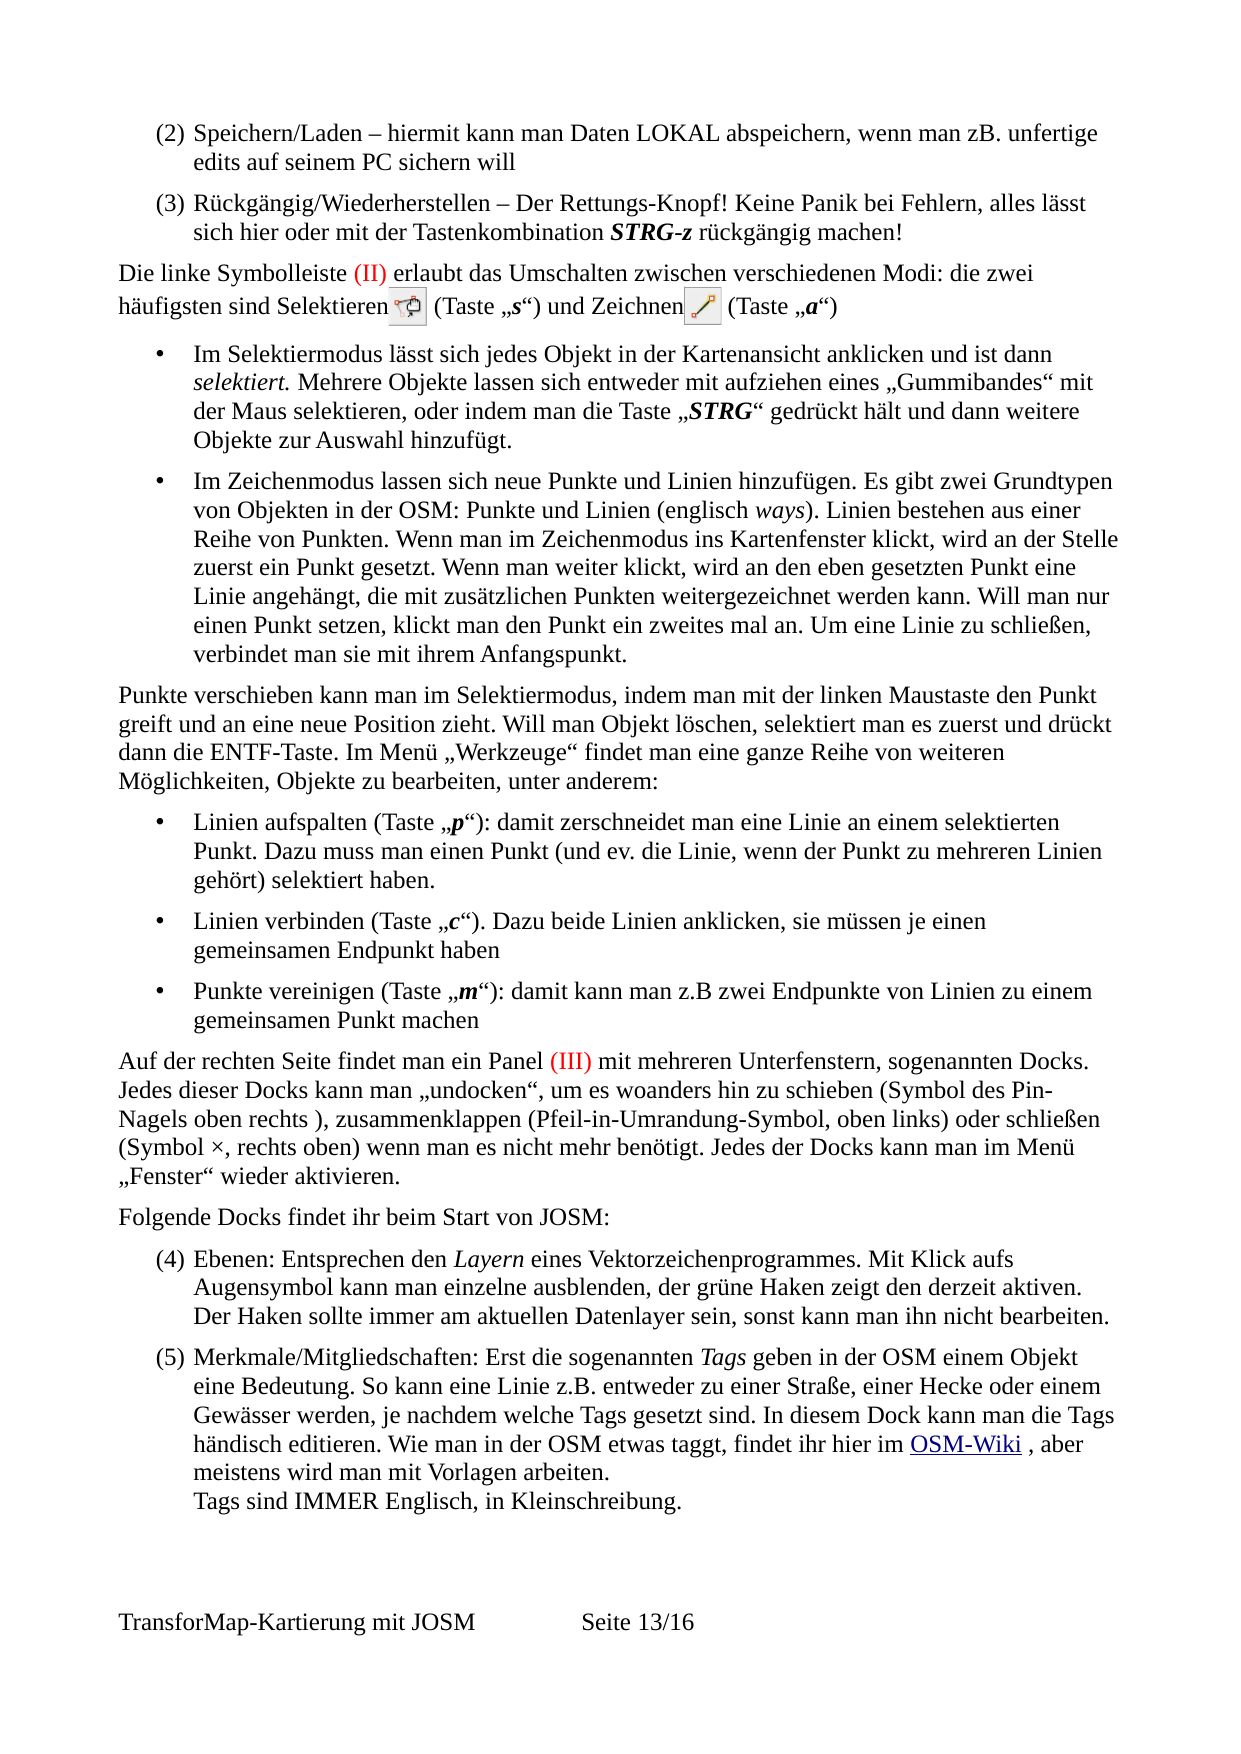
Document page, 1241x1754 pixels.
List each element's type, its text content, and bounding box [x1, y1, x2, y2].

text Auf der rechten Seite findet man ein Panel (III) mit mehreren Unterfenstern, sogenannten Docks. Jedes dieser Docks kann man „undocken“, um es woanders hin zu schieben (Symbol des Pin-Nagels oben rechts ), zusammenklappen (Pfeil-in-Umrandung-Symbol, oben links) oder schließen (Symbol ×, rechts oben) wenn man es nicht mehr benötigt. Jedes der Docks kann man im Menü „Fenster“ wieder aktivieren. [118, 1046, 1122, 1190]
text Punkte verschieben kann man im Selektiermodus, indem man mit der linken Maustaste den Punkt greift und an eine neue Position zieht. Will man Objekt löschen, selektiert man es zuerst und drückt dann die ENTF-Taste. Im Menü „Werkzeuge“ findet man eine ganze Reihe von weiteren Möglichkeiten, Objekte zu bearbeiten, unter anderem: [118, 680, 1122, 795]
list Im Selektiermodus lässt sich jedes Objekt in der Kartenansicht anklicken und ist dann selektiert. Mehrere Objekte lassen sich entweder mit aufziehen eines „Gummibandes“ mit der Maus selektieren, oder indem man die Taste „STRG“ gedrückt hält und dann weitere Objekte zur Auswahl hinzufügt. [156, 339, 1122, 454]
list Rückgängig/Wiederherstellen – Der Rettungs-Knopf! Keine Panik bei Fehlern, alles lässt sich hier oder mit der Tastenkombination STRG-z rückgängig machen! [156, 188, 1122, 246]
list Linien verbinden (Taste „c“). Dazu beide Linien anklicken, sie müssen je einen gemeinsamen Endpunkt haben [156, 906, 1122, 964]
text Folgende Docks findet ihr beim Start von JOSM: [118, 1202, 1122, 1231]
list Linien aufspalten (Taste „p“): damit zerschneidet man eine Linie an einem selektierten Punkt. Dazu muss man einen Punkt (und ev. die Linie, wenn der Punkt zu mehreren Linien gehört) selektiert haben. [156, 807, 1122, 894]
picture [388, 287, 428, 327]
picture [683, 286, 722, 325]
text Die linke Symbolleiste (II) erlaubt das Umschalten zwischen verschiedenen Modi: die zwei häufigsten sind Selektieren (Taste „s“) und Zeichnen (Taste „a“) [118, 258, 1122, 326]
list Punkte vereinigen (Taste „m“): damit kann man z.B zwei Endpunkte von Linien zu einem gemeinsamen Punkt machen [156, 976, 1122, 1034]
list Speichern/Laden – hiermit kann man Daten LOKAL abspeichern, wenn man zB. unfertige edits auf seinem PC sichern will [156, 118, 1122, 176]
list Im Zeichenmodus lassen sich neue Punkte und Linien hinzufügen. Es gibt zwei Grundtypen von Objekten in der OSM: Punkte und Linien (englisch ways). Linien bestehen aus einer Reihe von Punkten. Wenn man im Zeichenmodus ins Kartenfenster klickt, wird an der Stelle zuerst ein Punkt gesetzt. Wenn man weiter klickt, wird an den eben gesetzten Punkt eine Linie angehängt, die mit zusätzlichen Punkten weitergezeichnet werden kann. Will man nur einen Punkt setzen, klickt man den Punkt ein zweites mal an. Um eine Linie zu schließen, verbindet man sie mit ihrem Anfangspunkt. [156, 466, 1122, 667]
list Ebenen: Entsprechen den Layern eines Vektorzeichenprogrammes. Mit Klick aufs Augensymbol kann man einzelne ausblenden, der grüne Haken zeigt den derzeit aktiven. Der Haken sollte immer am aktuellen Datenlayer sein, sonst kann man ihn nicht bearbeiten. [156, 1244, 1122, 1330]
list Merkmale/Mitgliedschaften: Erst die sogenannten Tags geben in der OSM einem Objekt eine Bedeutung. So kann eine Linie z.B. entweder zu einer Straße, einer Hecke oder einem Gewässer werden, je nachdem welche Tags gesetzt sind. In diesem Dock kann man die Tags händisch editieren. Wie man in der OSM etwas taggt, findet ihr hier im OSM-Wiki , aber meistens wird man mit Vorlagen arbeiten. Tags sind IMMER Englisch, in Kleinschreibung. [156, 1342, 1122, 1515]
